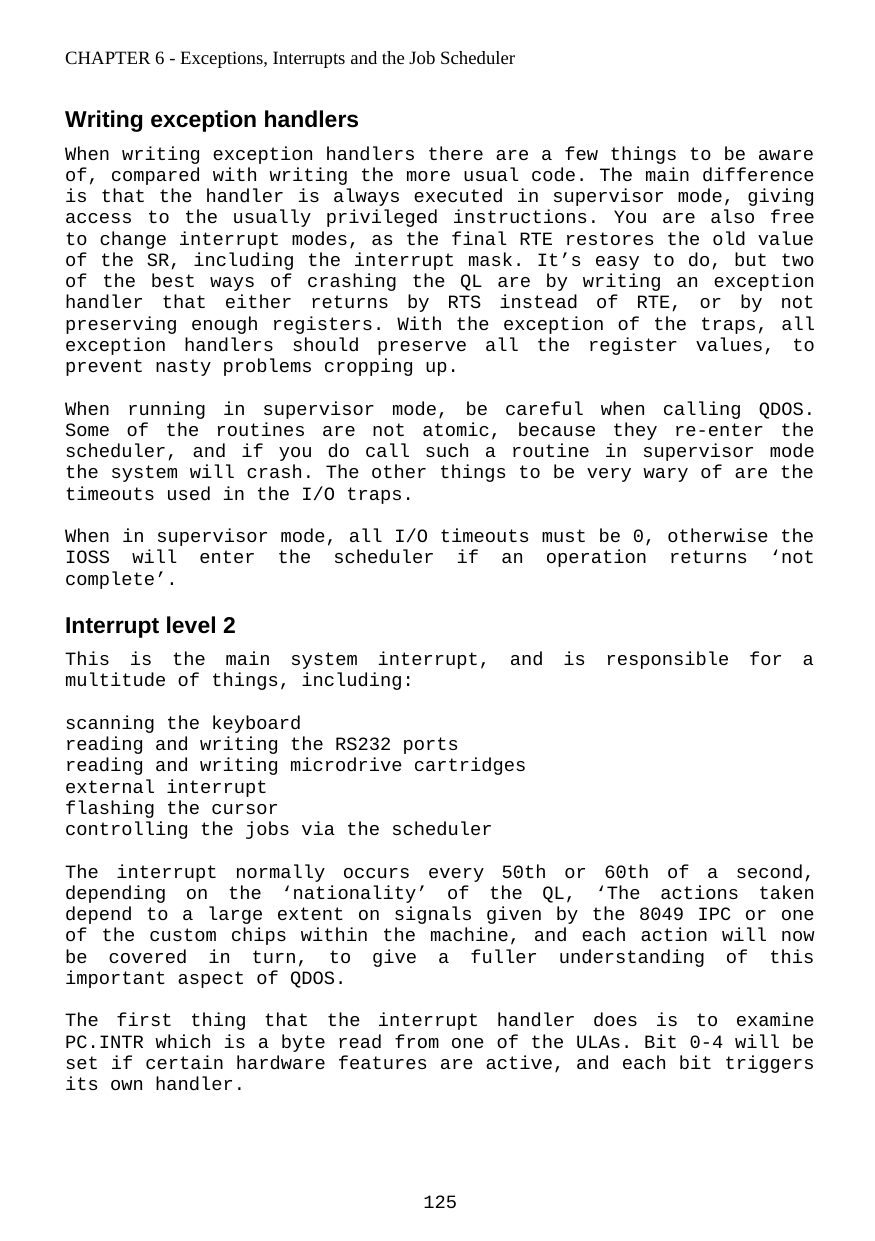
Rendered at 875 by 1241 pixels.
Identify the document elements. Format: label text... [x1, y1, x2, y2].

text This is the main system interrupt, and is responsible for a multitude of things, including: [65, 650, 815, 692]
text scanning the keyboard [65, 714, 815, 735]
text controlling the jobs via the scheduler [65, 820, 815, 841]
text flashing the cursor [65, 799, 815, 820]
subtitle Interrupt level 2 [65, 612, 815, 638]
text reading and writing the RS232 ports [65, 735, 815, 756]
text external interrupt [65, 777, 815, 799]
text When running in supervisor mode, be careful when calling QDOS. Some of the routines are not atomic, because they re-enter the scheduler, and if you do call such a routine in supervisor mode the system will crash. The other things to be very wary of are the timeouts used in the I/O traps. [65, 399, 815, 506]
text reading and writing microdrive cartridges [65, 756, 815, 777]
text When in supervisor mode, all I/O timeouts must be 0, otherwise the IOSS will enter the scheduler if an operation returns ‘not complete’. [65, 527, 815, 591]
text The first thing that the interrupt handler does is to examine PC.INTR which is a byte read from one of the ULAs. Bit 0-4 will be set if certain hardware features are active, and each bit triggers its own handler. [65, 1011, 815, 1096]
text The interrupt normally occurs every 50th or 60th of a second, depending on the ‘nationality’ of the QL, ‘The actions taken depend to a large extent on signals given by the 8049 IPC or one of the custom chips within the machine, and each action will now be covered in turn, to give a fuller understanding of this important aspect of QDOS. [65, 862, 815, 990]
text When writing exception handlers there are a few things to be aware of, compared with writing the more usual code. The main difference is that the handler is always executed in supervisor mode, giving access to the usually privileged instructions. You are also free to change interrupt modes, as the final RTE restores the old value of the SR, including the interrupt mask. It’s easy to do, but two of the best ways of crashing the QL are by writing an exception handler that either returns by RTS instead of RTE, or by not preserving enough registers. With the exception of the traps, all exception handlers should preserve all the register values, to prevent nasty problems cropping up. [65, 144, 815, 378]
subtitle Writing exception handlers [65, 106, 815, 133]
